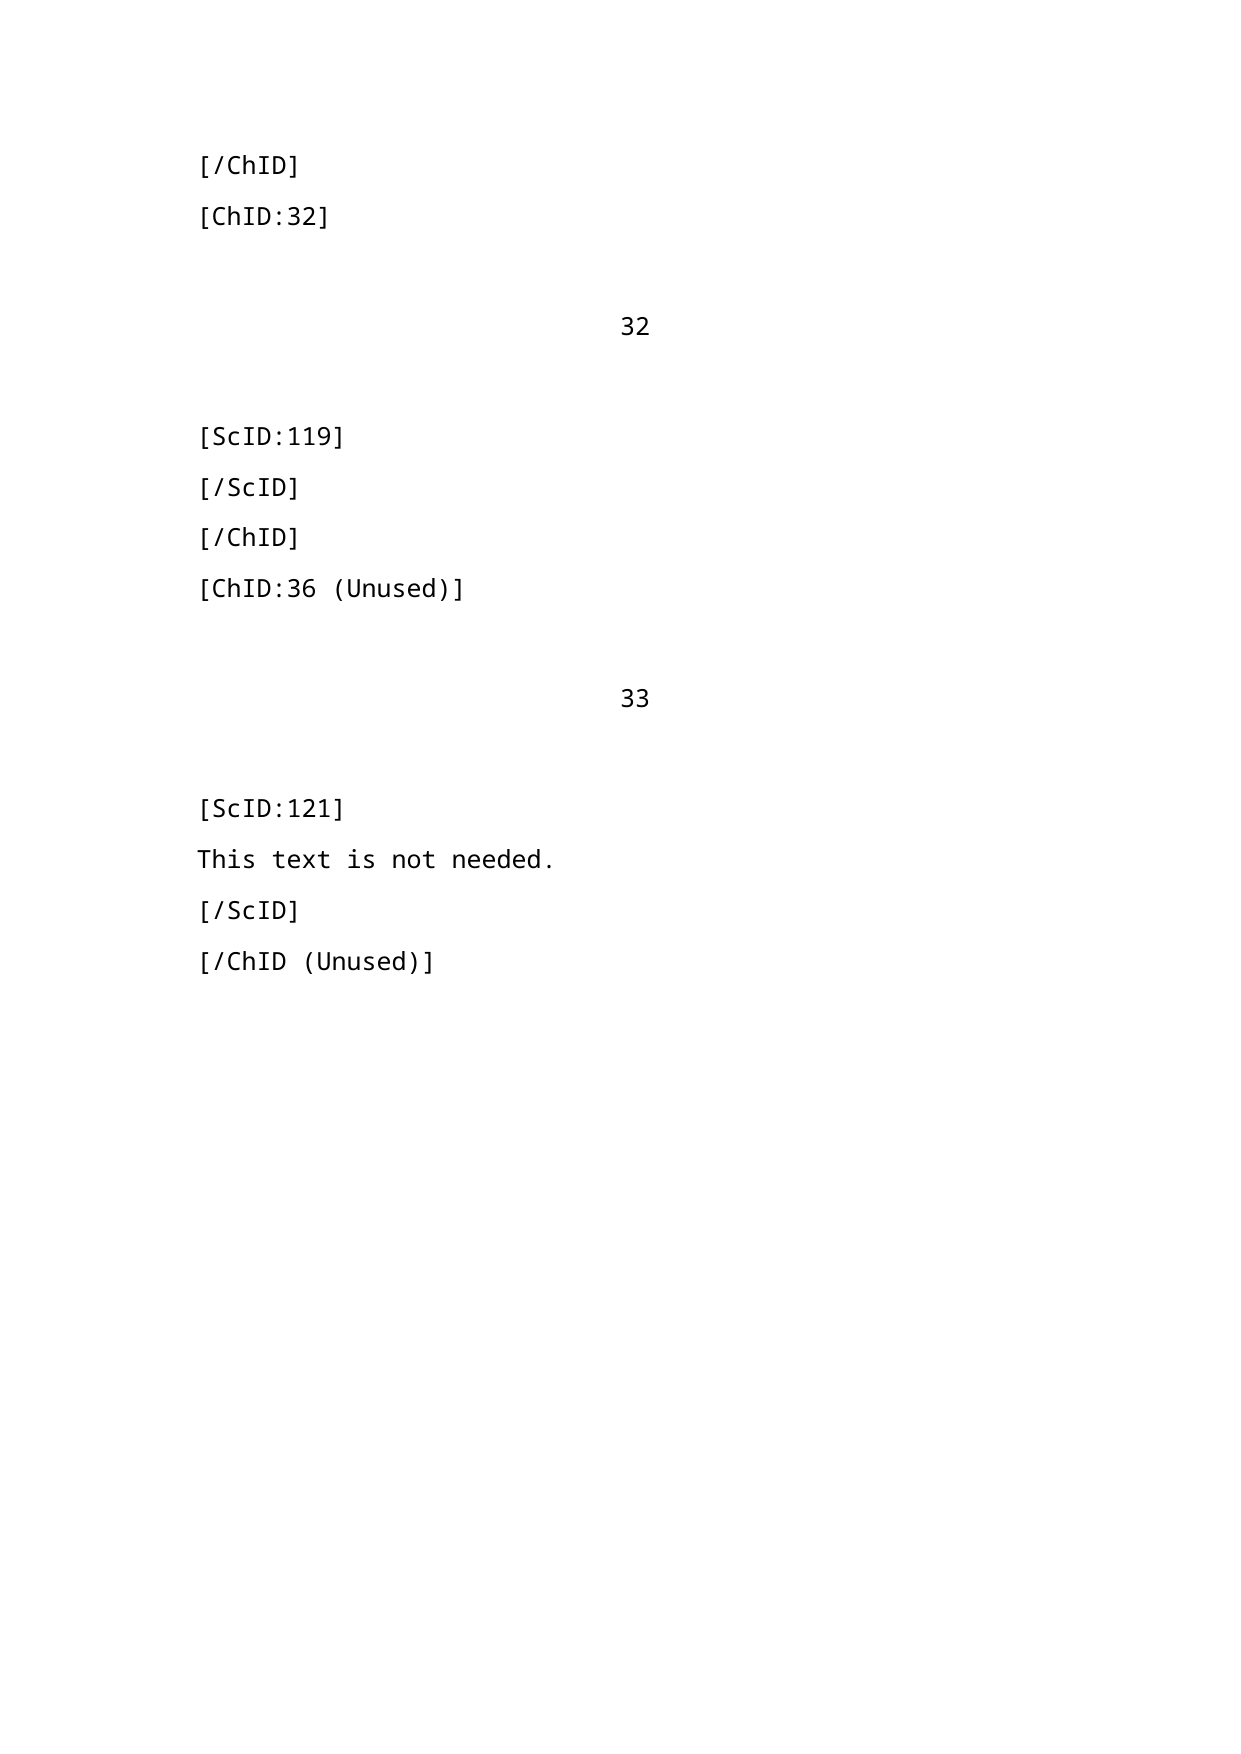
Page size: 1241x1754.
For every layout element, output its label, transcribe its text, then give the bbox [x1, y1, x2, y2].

text [ChID:32] [167, 198, 1073, 232]
text [ScID:121] [167, 791, 1073, 825]
text [ScID:119] [167, 418, 1073, 452]
subtitle 33 [167, 681, 1073, 715]
subtitle 32 [167, 308, 1073, 342]
text [/ScID] [167, 893, 1073, 927]
text This text is not needed. [167, 842, 1073, 876]
text [ChID:36 (Unused)] [167, 571, 1073, 605]
text [/ChID] [167, 148, 1073, 182]
text [/ChID (Unused)] [167, 944, 1073, 978]
text [/ScID] [167, 469, 1073, 503]
text [/ChID] [167, 520, 1073, 554]
